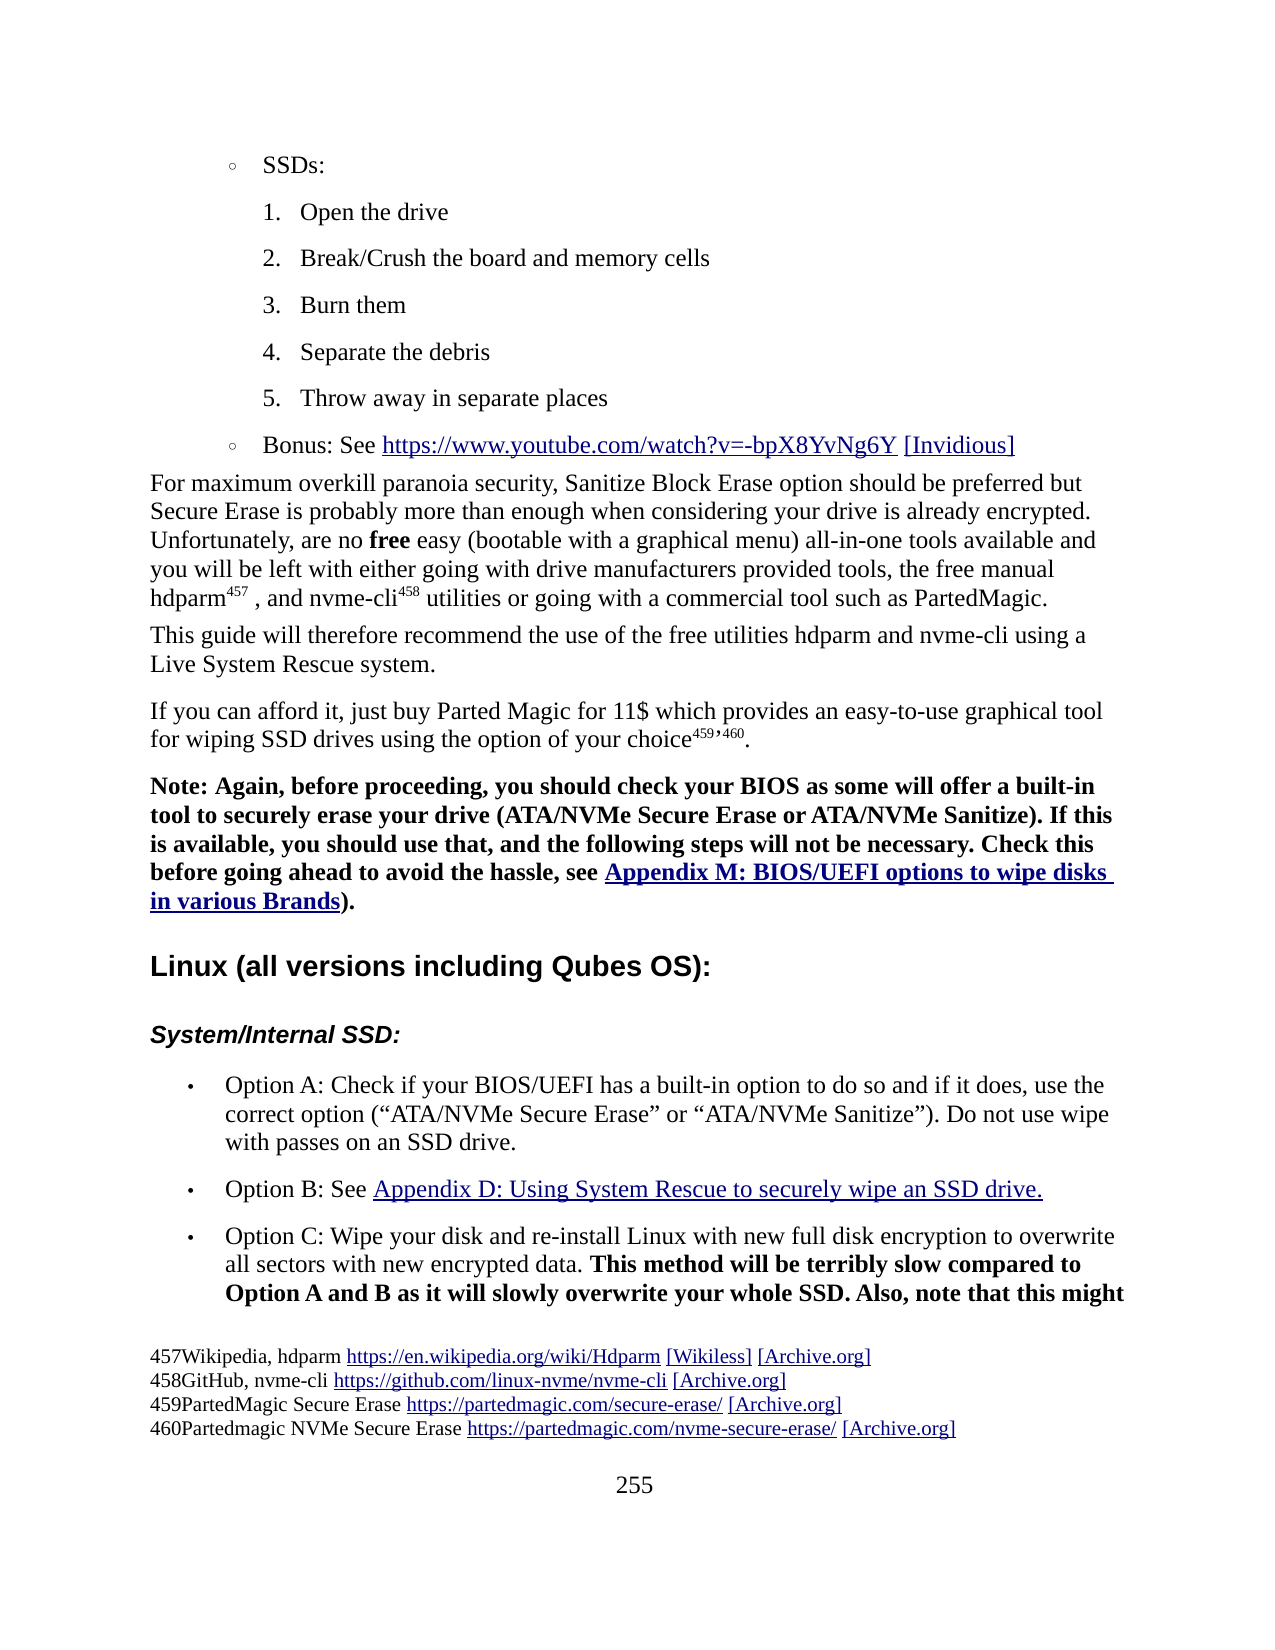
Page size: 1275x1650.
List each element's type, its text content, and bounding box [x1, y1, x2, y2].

text Partedmagic NVMe Secure Erase https://partedmagic.com/nvme-secure-erase/ [Archive.org] [150, 1416, 1125, 1440]
list Throw away in separate places [262, 383, 1125, 412]
text GitHub, nvme-cli https://github.com/linux-nvme/nvme-cli [Archive.org] [150, 1368, 1125, 1392]
list Bonus: See https://www.youtube.com/watch?v=-bpX8YvNg6Y [Invidious] [225, 430, 1125, 459]
subtitle System/Internal SSD: [150, 1020, 1125, 1048]
text Note: Again, before proceeding, you should check your BIOS as some will offer a built-in tool to securely erase your drive (ATA/NVMe Secure Erase or ATA/NVMe Sanitize). If this is available, you should use that, and the following steps will not be necessary. Check this before going ahead to avoid the hassle, see Appendix M: BIOS/UEFI options to wipe disks in various Brands). [150, 771, 1125, 915]
list Option A: Check if your BIOS/UEFI has a built-in option to do so and if it does, use the correct option (“ATA/NVMe Secure Erase” or “ATA/NVMe Sanitize”). Do not use wipe with passes on an SSD drive. [187, 1070, 1125, 1156]
text For maximum overkill paranoia security, Sanitize Block Erase option should be preferred but Secure Erase is probably more than enough when considering your drive is already encrypted. Unfortunately, are no free easy (bootable with a graphical menu) all-in-one tools available and you will be left with either going with drive manufacturers provided tools, the free manual hdparm , and nvme-cli utilities or going with a commercial tool such as PartedMagic. [150, 468, 1125, 611]
text This guide will therefore recommend the use of the free utilities hdparm and nvme-cli using a Live System Rescue system. [150, 620, 1125, 678]
text PartedMagic Secure Erase https://partedmagic.com/secure-erase/ [Archive.org] [150, 1392, 1125, 1416]
list Option C: Wipe your disk and re-install Linux with new full disk encryption to overwrite all sectors with new encrypted data. This method will be terribly slow compared to Option A and B as it will slowly overwrite your whole SSD. Also, note that this might [187, 1221, 1125, 1307]
list Break/Crush the board and memory cells [262, 243, 1125, 272]
list SSDs: [225, 150, 1125, 179]
text If you can afford it, just buy Parted Magic for 11$ which provides an easy-to-use graphical tool for wiping SSD drives using the option of your choice’. [150, 696, 1125, 753]
list Burn them [262, 290, 1125, 319]
list Open the drive [262, 197, 1125, 225]
subtitle Linux (all versions including Qubes OS): [150, 949, 1125, 982]
list Separate the debris [262, 337, 1125, 365]
text Wikipedia, hdparm https://en.wikipedia.org/wiki/Hdparm [Wikiless] [Archive.org] [150, 1344, 1125, 1368]
list Option B: See Appendix D: Using System Rescue to securely wipe an SSD drive. [187, 1174, 1125, 1203]
